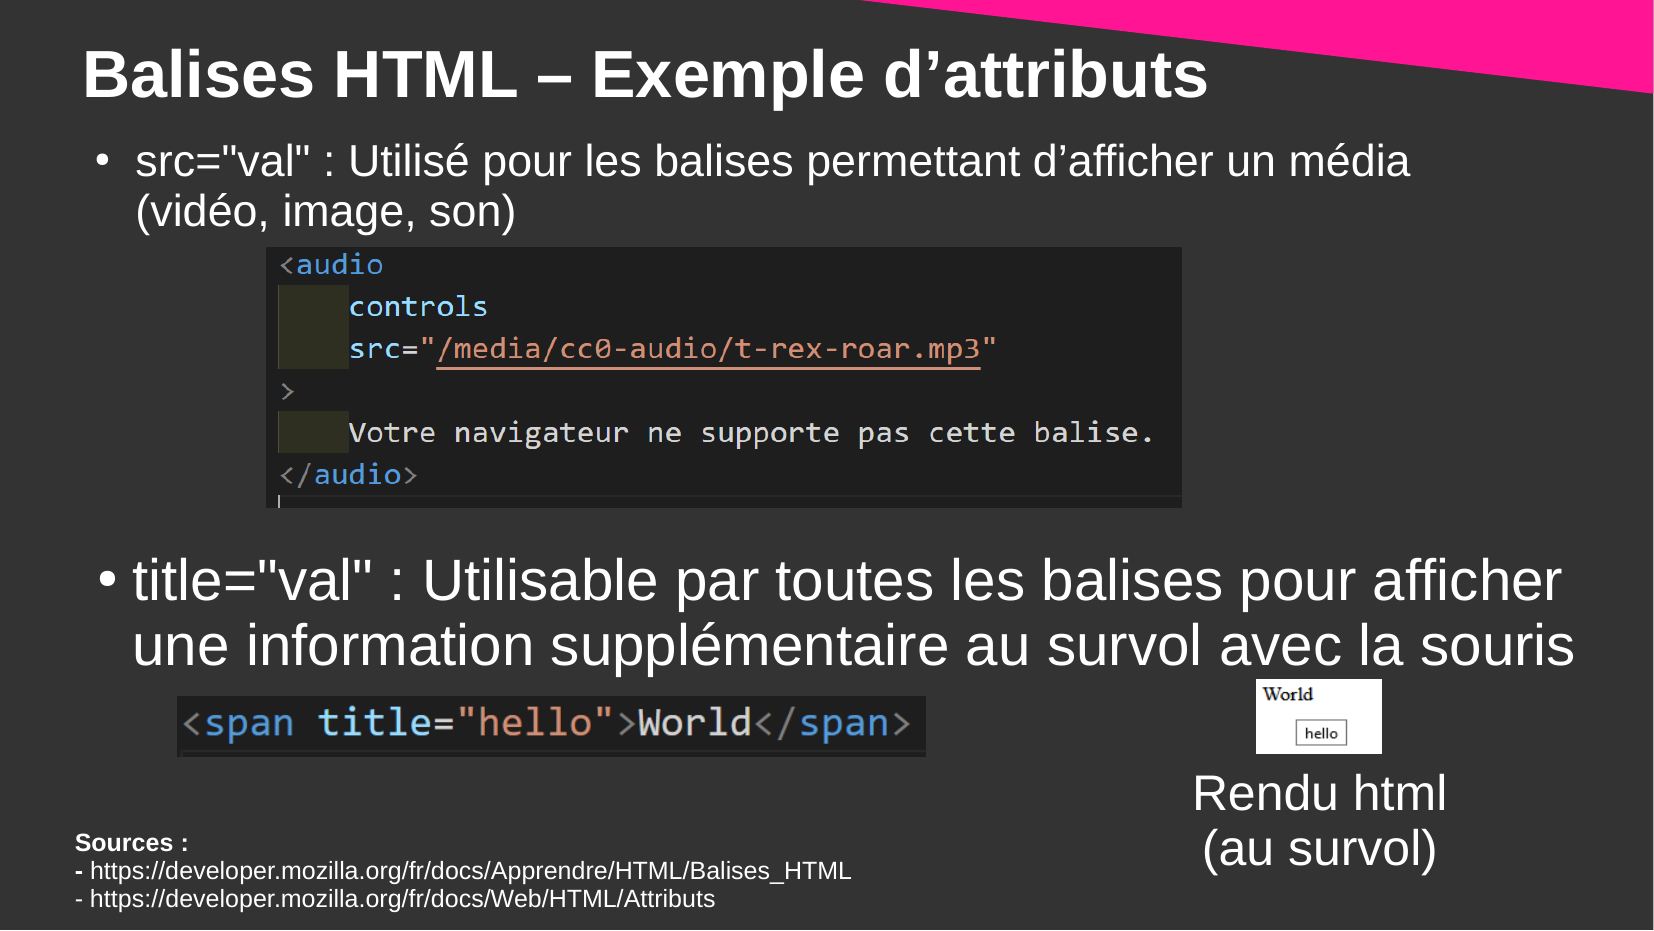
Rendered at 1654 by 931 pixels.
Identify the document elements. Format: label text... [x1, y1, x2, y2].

title Rendu html (au survol) [1124, 764, 1515, 891]
picture [1256, 679, 1382, 754]
picture [177, 696, 926, 757]
text_box [859, 0, 1654, 94]
title Balises HTML – Exemple d’attributs [82, 37, 1323, 122]
text_box title="val" : Utilisable par toutes les balises pour afficher une information supplémentaire au survol avec la souris [82, 540, 1635, 750]
list src="val" : Utilisé pour les balises permettant d’afficher un média (vidéo, image, son) [80, 135, 1545, 237]
picture [266, 247, 1182, 508]
text_box Sources : - https://developer.mozilla.org/fr/docs/Apprendre/HTML/Balises_HTML - https://developer.mozilla.org/fr/docs/Web/HTML/Attributs [59, 821, 1546, 931]
